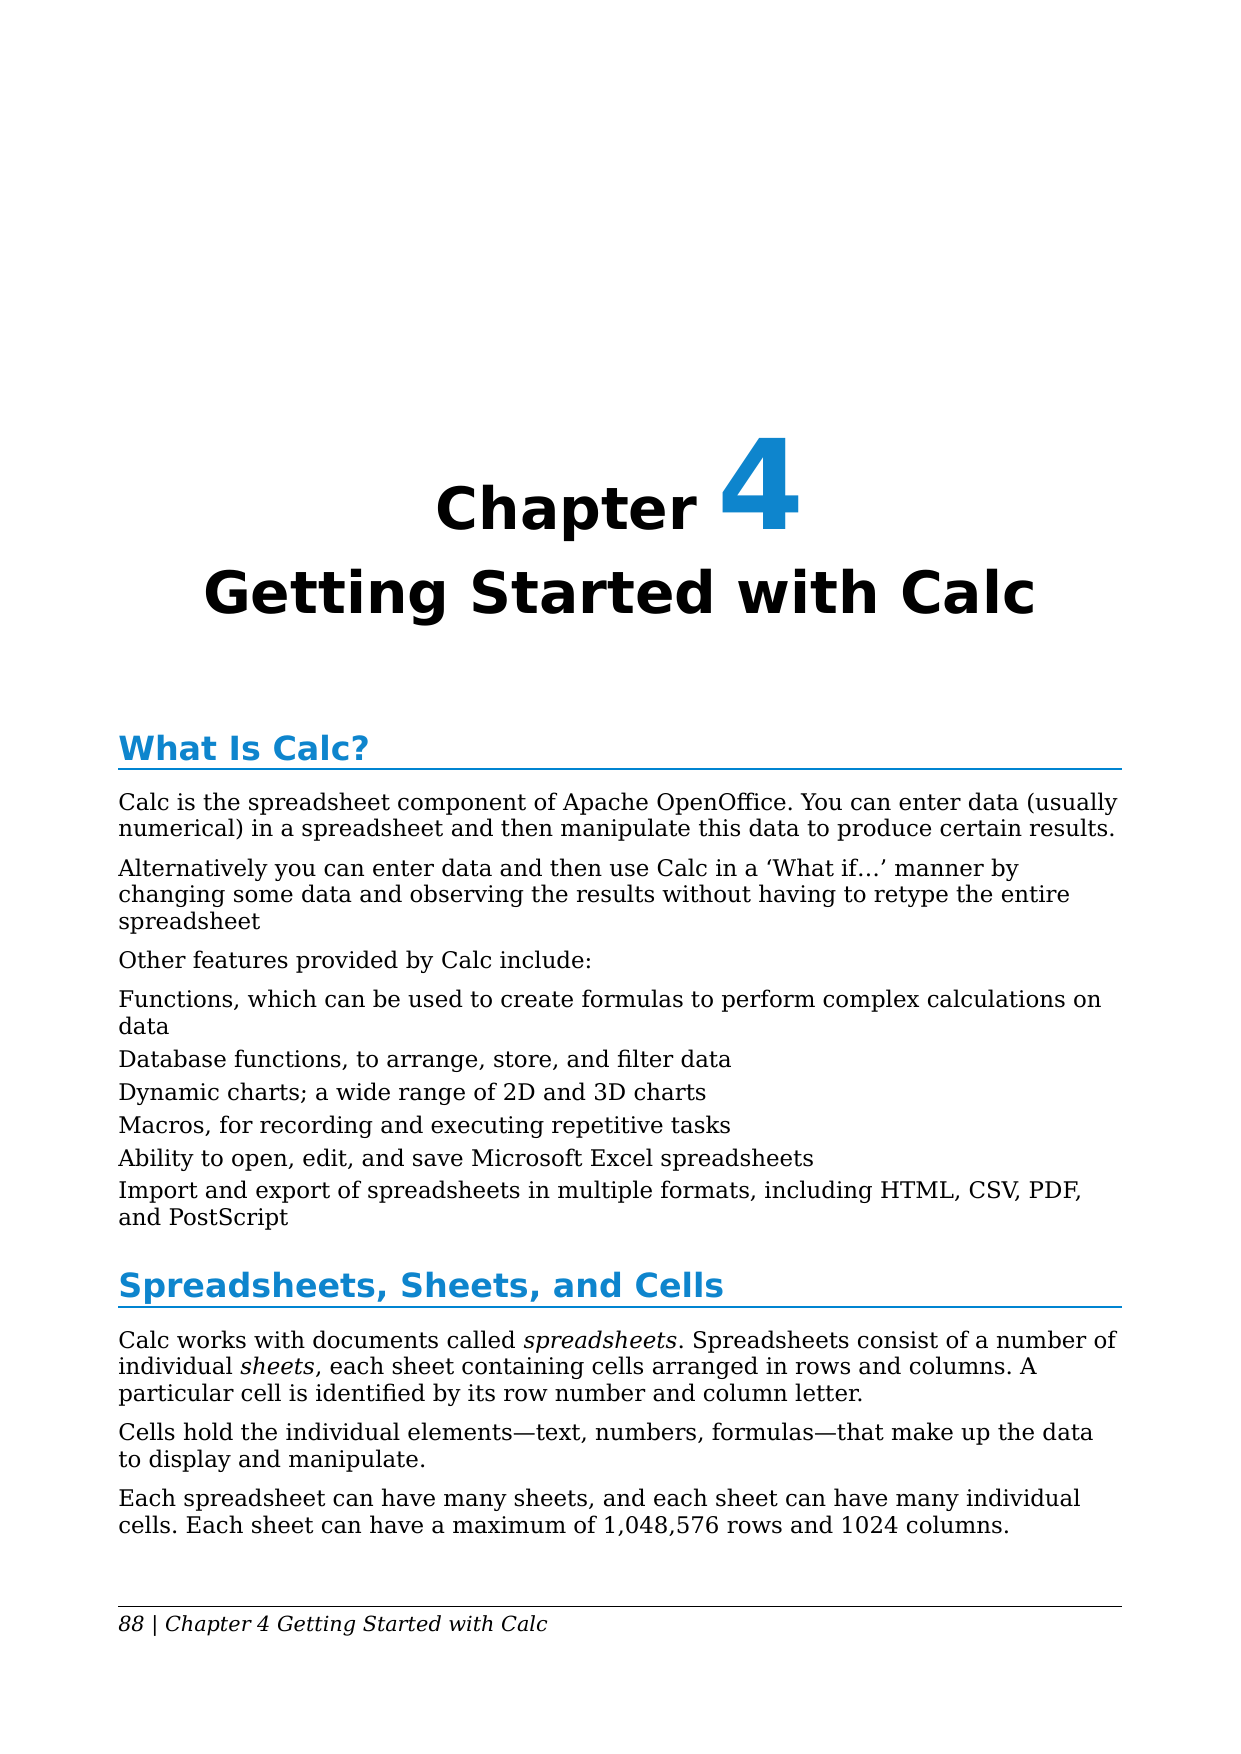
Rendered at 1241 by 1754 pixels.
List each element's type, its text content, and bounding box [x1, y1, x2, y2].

text Cells hold the individual elements—text, numbers, formulas—that make up the data to display and manipulate. [118, 1419, 1122, 1473]
subtitle What Is Calc? [118, 729, 1122, 768]
subtitle Spreadsheets, Sheets, and Cells [118, 1267, 1122, 1306]
text Other features provided by Calc include: [118, 947, 1122, 974]
list Dynamic charts; a wide range of 2D and 3D charts [118, 1079, 1122, 1106]
list Ability to open, edit, and save Microsoft Excel spreadsheets [118, 1145, 1122, 1171]
text Calc is the spreadsheet component of Apache OpenOffice. You can enter data (usually numerical) in a spreadsheet and then manipulate this data to produce certain results. [118, 789, 1122, 842]
list Import and export of spreadsheets in multiple formats, including HTML, CSV, PDF, and PostScript [118, 1178, 1122, 1231]
list Functions, which can be used to create formulas to perform complex calculations on data [118, 986, 1122, 1040]
list Database functions, to arrange, store, and filter data [118, 1046, 1122, 1073]
list Macros, for recording and executing repetitive tasks [118, 1112, 1122, 1138]
text Calc works with documents called spreadsheets. Spreadsheets consist of a number of individual sheets, each sheet containing cells arranged in rows and columns. A particular cell is identified by its row number and column letter. [118, 1327, 1122, 1407]
text Alternatively you can enter data and then use Calc in a ‘What if…’ manner by changing some data and observing the results without having to retype the entire spreadsheet [118, 855, 1122, 935]
subtitle Chapter 4 Getting Started with Calc [118, 413, 1122, 627]
text Each spreadsheet can have many sheets, and each sheet can have many individual cells. Each sheet can have a maximum of 1,048,576 rows and 1024 columns. [118, 1485, 1122, 1538]
